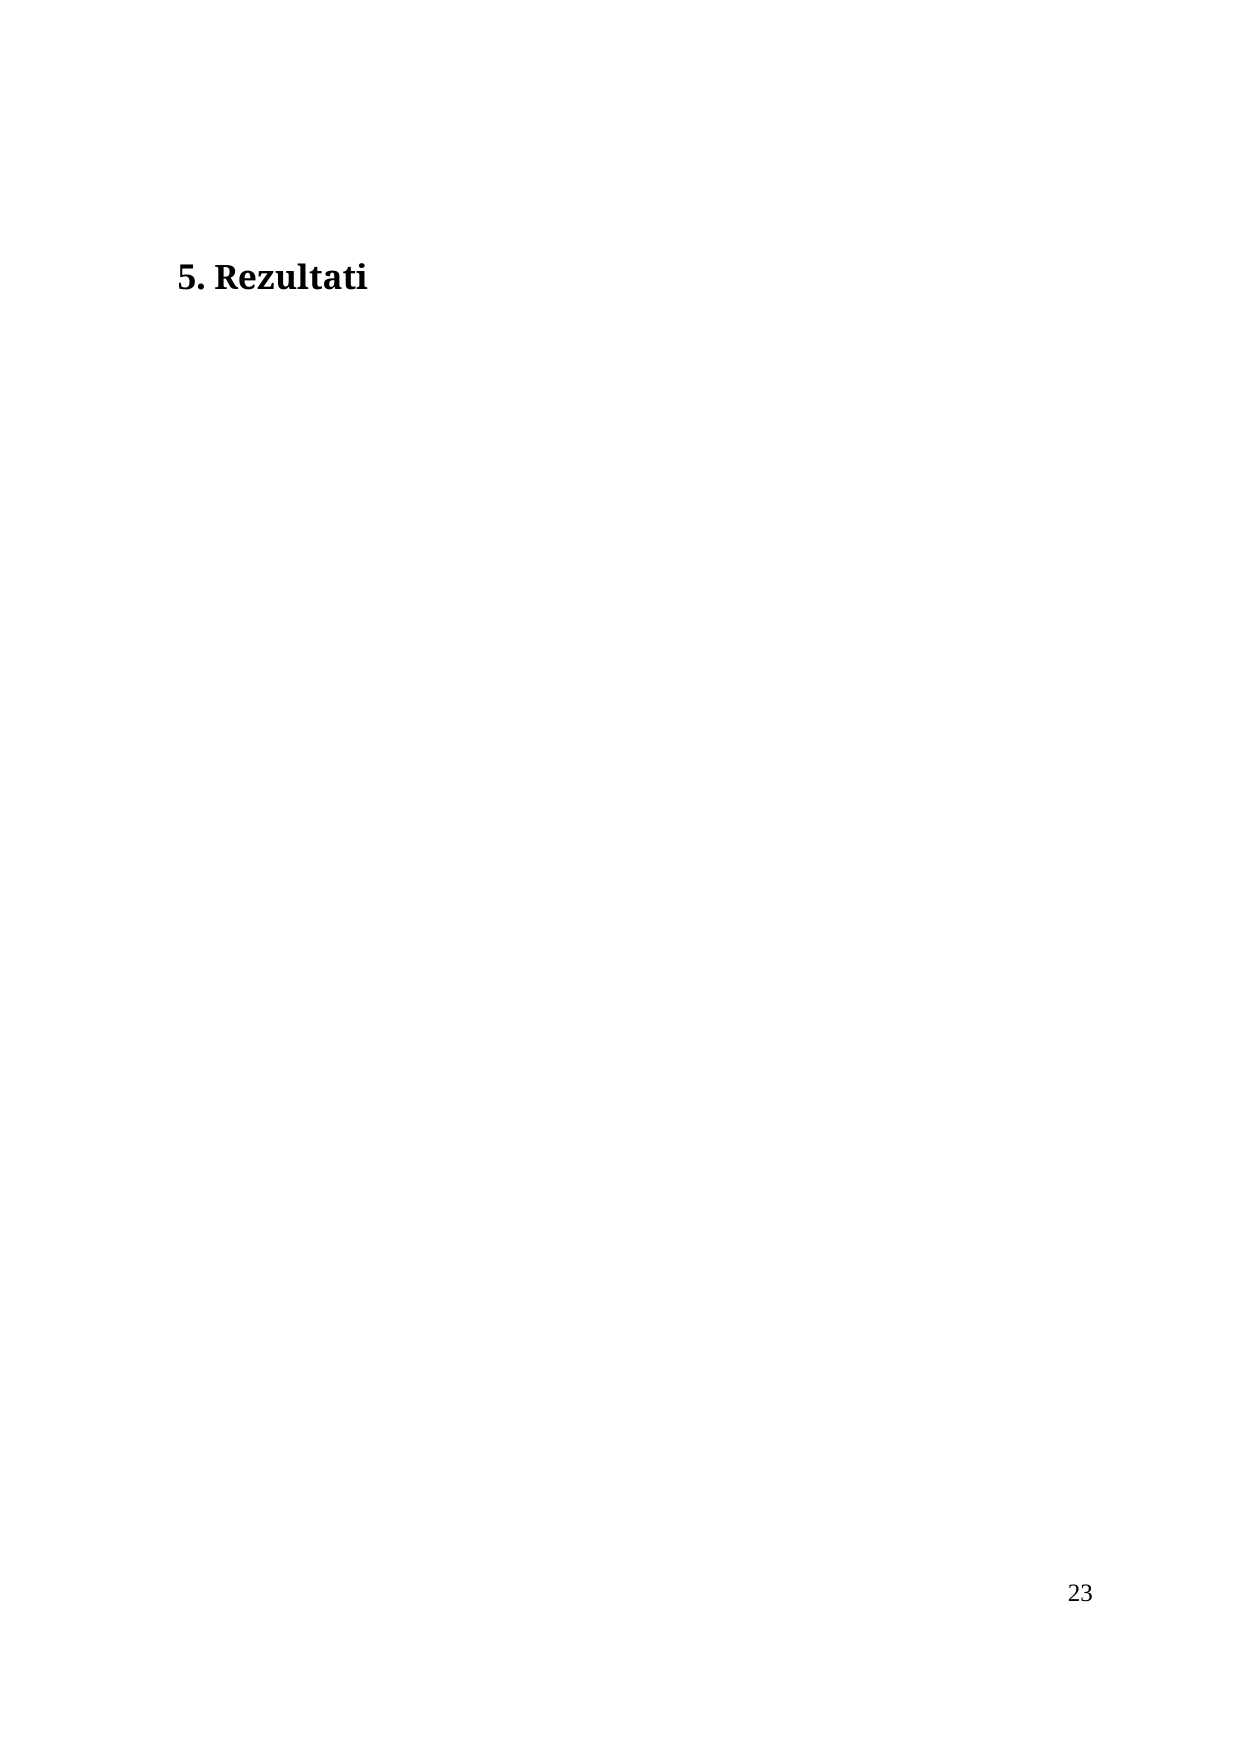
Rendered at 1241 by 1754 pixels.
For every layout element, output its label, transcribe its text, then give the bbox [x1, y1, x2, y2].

subtitle 5. Rezultati [177, 254, 1093, 299]
